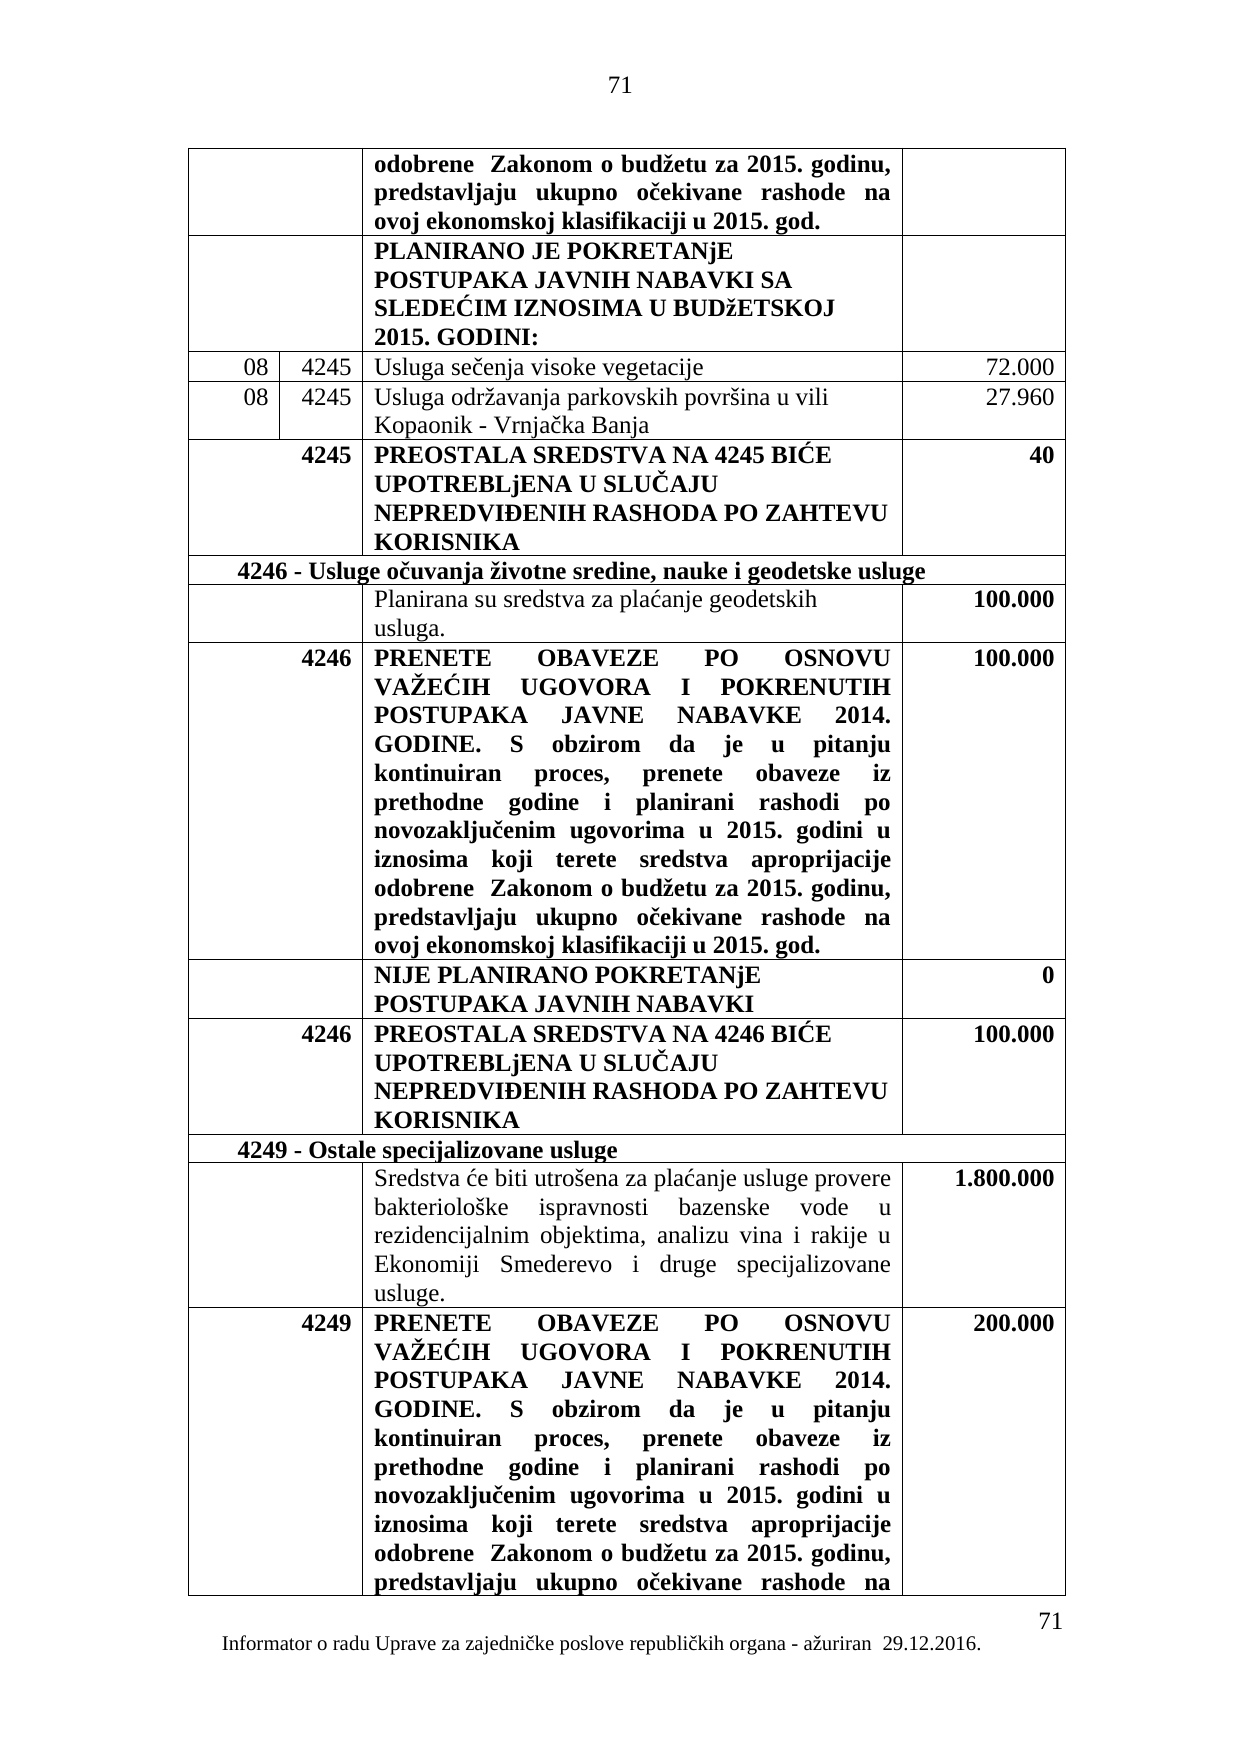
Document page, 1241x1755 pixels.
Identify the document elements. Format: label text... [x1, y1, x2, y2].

table_cell Planirana su sredstva za plaćanje geodetskih usluga. [363, 585, 902, 642]
table_cell PLANIRANO JE POKRETANјE POSTUPAKA JAVNIH NABAVKI SA SLEDEĆIM IZNOSIMA U BUDžETSKOJ 2015. GODINI: [363, 236, 902, 351]
table_cell Sredstva će biti utrošena za plaćanje usluge provere bakteriološke ispravnosti bazenske vode u rezidencijalnim objektima, analizu vina i rakije u Ekonomiji Smederevo i druge specijalizovane usluge. [363, 1163, 902, 1307]
table_cell 4245 [280, 382, 362, 439]
table_cell 4249 [189, 1308, 362, 1595]
table_cell [903, 236, 1065, 351]
table_cell 4249 - Ostale specijalizovane usluge [189, 1135, 1065, 1162]
table_cell 08 [189, 382, 279, 439]
table_cell [189, 960, 362, 1018]
table_cell PREOSTALA SREDSTVA NA 4246 BIĆE UPOTREBLjENA U SLUČAJU NEPREDVIĐENIH RASHODA PO ZAHTEVU KORISNIKA [363, 1019, 902, 1134]
table_cell 100.000 [903, 643, 1065, 959]
table_cell [189, 236, 362, 351]
table_cell [903, 149, 1065, 235]
table_cell 08 [189, 352, 279, 381]
table_cell NIJE PLANIRANO POKRETANјE POSTUPAKA JAVNIH NABAVKI [363, 960, 902, 1018]
table_cell 40 [903, 440, 1065, 555]
table_cell [189, 585, 362, 642]
table_cell 4246 [189, 643, 362, 959]
table_cell 27.960 [903, 382, 1065, 439]
table_cell PRENETE OBAVEZE PO OSNOVU VAŽEĆIH UGOVORA I POKRENUTIH POSTUPAKA JAVNE NABAVKE 2014. GODINE. S obzirom da je u pitanju kontinuiran proces, prenete obaveze iz prethodne godine i planirani rashodi po novozaklјučenim ugovorima u 2015. godini u iznosima koji terete sredstva aproprijacije odobrene Zakonom o budžetu za 2015. godinu, predstavlјaju ukupno očekivane rashode na ovoj ekonomskoj klasifikaciji u 2015. god. [363, 643, 902, 959]
table_cell odobrene Zakonom o budžetu za 2015. godinu, predstavlјaju ukupno očekivane rashode na ovoj ekonomskoj klasifikaciji u 2015. god. [363, 149, 902, 235]
table_cell 100.000 [903, 1019, 1065, 1134]
table_cell 100.000 [903, 585, 1065, 642]
table_cell [189, 1163, 362, 1307]
table_cell 4246 - Usluge očuvanja životne sredine, nauke i geodetske usluge [189, 556, 1065, 583]
table_cell 200.000 [903, 1308, 1065, 1595]
table_cell PREOSTALA SREDSTVA NA 4245 BIĆE UPOTREBLjENA U SLUČAJU NEPREDVIĐENIH RASHODA PO ZAHTEVU KORISNIKA [363, 440, 902, 555]
table_cell 4245 [189, 440, 362, 555]
table_cell 4245 [280, 352, 362, 381]
table_cell [189, 149, 362, 235]
table_cell 1.800.000 [903, 1163, 1065, 1307]
table_cell 4246 [189, 1019, 362, 1134]
table_cell 72.000 [903, 352, 1065, 381]
table_cell Usluga održavanja parkovskih površina u vili Kopaonik - Vrnjačka Banja [363, 382, 902, 439]
table_cell 0 [903, 960, 1065, 1018]
table_cell PRENETE OBAVEZE PO OSNOVU VAŽEĆIH UGOVORA I POKRENUTIH POSTUPAKA JAVNE NABAVKE 2014. GODINE. S obzirom da je u pitanju kontinuiran proces, prenete obaveze iz prethodne godine i planirani rashodi po novozaklјučenim ugovorima u 2015. godini u iznosima koji terete sredstva aproprijacije odobrene Zakonom o budžetu za 2015. godinu, predstavlјaju ukupno očekivane rashode na [363, 1308, 902, 1595]
table_cell Usluga sečenja visoke vegetacije [363, 352, 902, 381]
